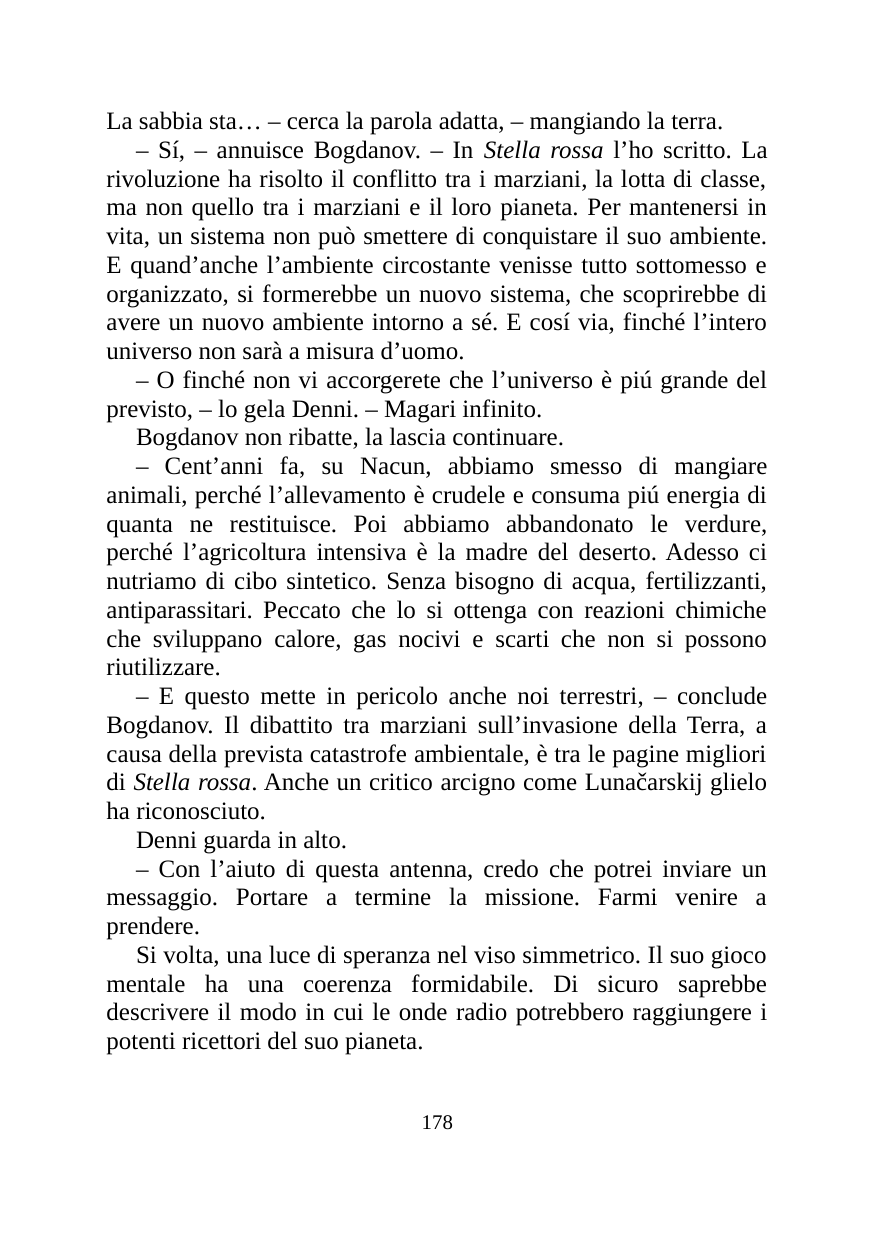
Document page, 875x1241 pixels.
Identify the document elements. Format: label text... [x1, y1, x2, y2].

text La sabbia sta… – cerca la parola adatta, – mangiando la terra. [106, 106, 768, 135]
text Si volta, una luce di speranza nel viso simmetrico. Il suo gioco mentale ha una coerenza formidabile. Di sicuro saprebbe descrivere il modo in cui le onde radio potrebbero raggiungere i potenti ricettori del suo pianeta. [106, 940, 768, 1055]
text Denni guarda in alto. [106, 825, 768, 854]
text – Con l’aiuto di questa antenna, credo che potrei inviare un messaggio. Portare a termine la missione. Farmi venire a prendere. [106, 854, 768, 940]
text – Sí, – annuisce Bogdanov. – In Stella rossa l’ho scritto. La rivoluzione ha risolto il conflitto tra i marziani, la lotta di classe, ma non quello tra i marziani e il loro pianeta. Per mantenersi in vita, un sistema non può smettere di conquistare il suo ambiente. E quand’anche l’ambiente circostante venisse tutto sottomesso e organizzato, si formerebbe un nuovo sistema, che scoprirebbe di avere un nuovo ambiente intorno a sé. E cosí via, finché l’intero universo non sarà a misura d’uomo. [106, 135, 768, 365]
text – E questo mette in pericolo anche noi terrestri, – conclude Bogdanov. Il dibattito tra marziani sull’invasione della Terra, a causa della prevista catastrofe ambientale, è tra le pagine migliori di Stella rossa. Anche un critico arcigno come Lunačarskij glielo ha riconosciuto. [106, 681, 768, 825]
text – O finché non vi accorgerete che l’universo è piú grande del previsto, – lo gela Denni. – Magari infinito. [106, 365, 768, 422]
text – Cent’anni fa, su Nacun, abbiamo smesso di mangiare animali, perché l’allevamento è crudele e consuma piú energia di quanta ne restituisce. Poi abbiamo abbandonato le verdure, perché l’agricoltura intensiva è la madre del deserto. Adesso ci nutriamo di cibo sintetico. Senza bisogno di acqua, fertilizzanti, antiparassitari. Peccato che lo si ottenga con reazioni chimiche che sviluppano calore, gas nocivi e scarti che non si possono riutilizzare. [106, 451, 768, 681]
text Bogdanov non ribatte, la lascia continuare. [106, 422, 768, 451]
